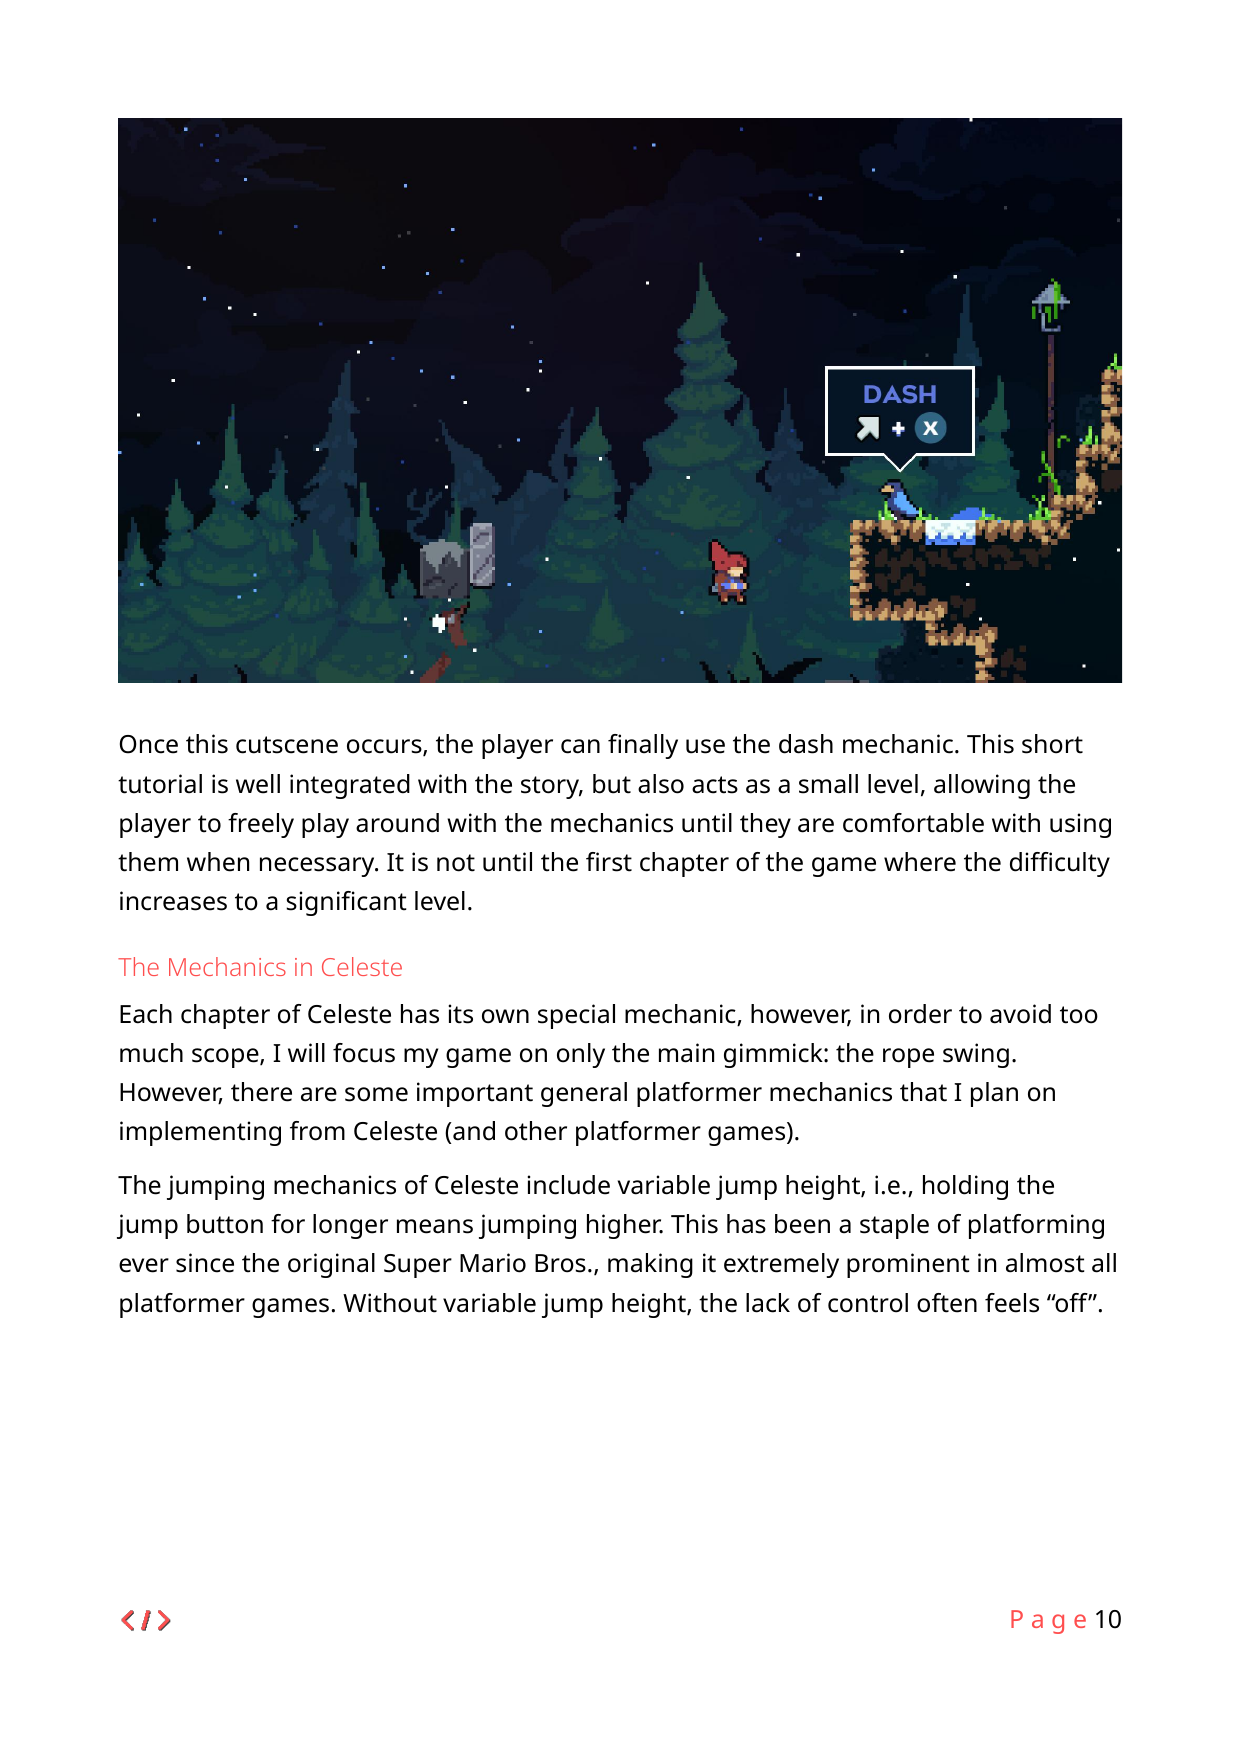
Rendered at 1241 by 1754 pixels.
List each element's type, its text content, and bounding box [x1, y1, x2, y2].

subtitle The Mechanics in Celeste [118, 950, 1122, 984]
picture [118, 118, 1123, 683]
text Once this cutscene occurs, the player can finally use the dash mechanic. This short tutorial is well integrated with the story, but also acts as a small level, allowing the player to freely play around with the mechanics until they are comfortable with using them when necessary. It is not until the first chapter of the game where the difficulty increases to a significant level. [118, 683, 1122, 918]
text Each chapter of Celeste has its own special mechanic, however, in order to avoid too much scope, I will focus my game on only the main gimmick: the rope swing. However, there are some important general platformer mechanics that I plan on implementing from Celeste (and other platformer games). [118, 997, 1122, 1148]
text The jumping mechanics of Celeste include variable jump height, i.e., holding the jump button for longer means jumping higher. This has been a staple of platforming ever since the original Super Mario Bros., making it extremely prominent in almost all platformer games. Without variable jump height, the lack of control often feels “off”. [118, 1168, 1122, 1319]
picture [116, 1591, 175, 1649]
